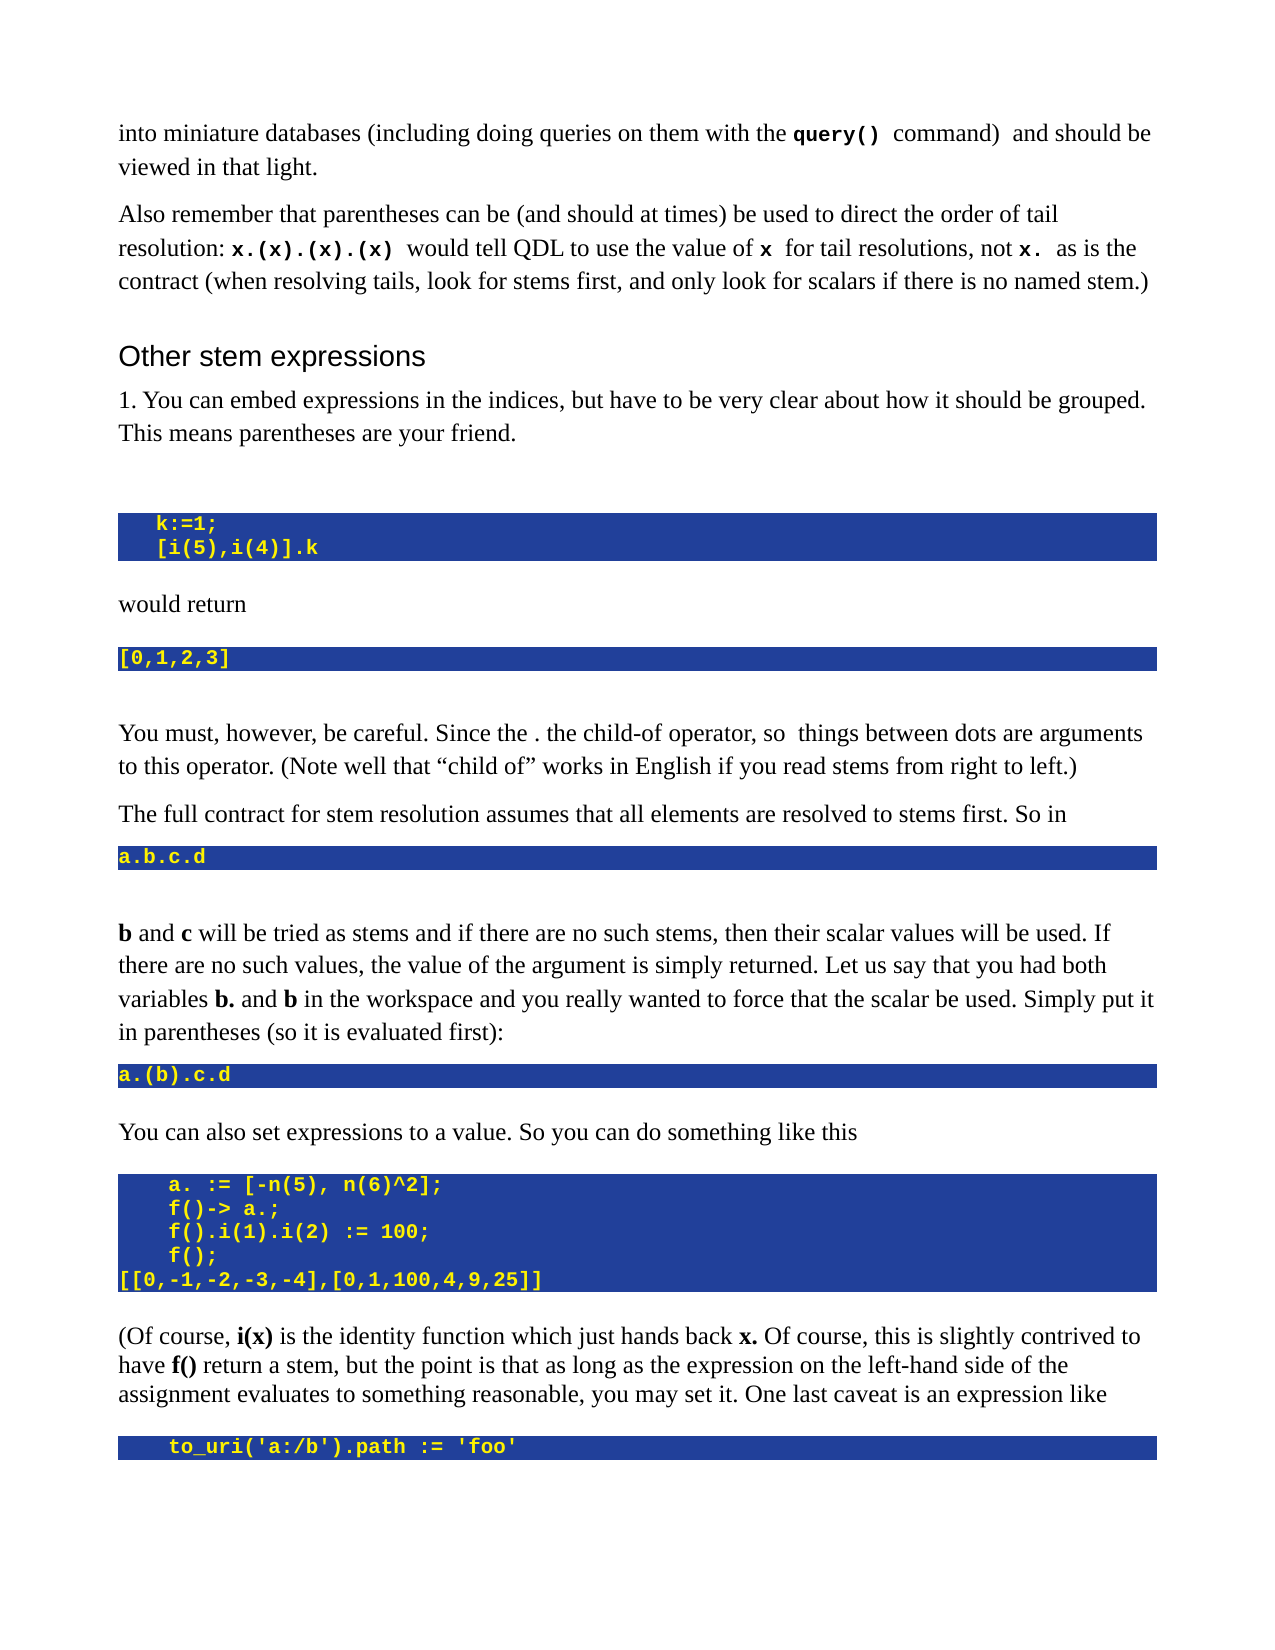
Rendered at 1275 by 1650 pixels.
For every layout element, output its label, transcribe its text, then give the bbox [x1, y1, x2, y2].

subtitle Other stem expressions [118, 339, 1157, 373]
text to_uri('a:/b').path := 'foo' [118, 1436, 1157, 1460]
text [0,1,2,3] [118, 647, 1157, 671]
text would return [118, 589, 1157, 618]
text into miniature databases (including doing queries on them with the query() command) and should be viewed in that light. [118, 118, 1157, 181]
text [[0,-1,-2,-3,-4],[0,1,100,4,9,25]] [118, 1269, 1157, 1292]
text f()-> a.; [118, 1198, 1157, 1221]
text b and c will be tried as stems and if there are no such stems, then their scalar values will be used. If there are no such values, the value of the argument is simply returned. Let us say that you had both variables b. and b in the workspace and you really wanted to force that the scalar be used. Simply put it in parentheses (so it is evaluated first): [118, 918, 1157, 1045]
text [i(5),i(4)].k [118, 537, 1157, 561]
text a. := [-n(5), n(6)^2]; [118, 1174, 1157, 1198]
text f().i(1).i(2) := 100; [118, 1221, 1157, 1245]
text a.(b).c.d [118, 1064, 1157, 1088]
text You can also set expressions to a value. So you can do something like this [118, 1117, 1157, 1145]
text The full contract for stem resolution assumes that all elements are resolved to stems first. So in [118, 799, 1157, 827]
text a.b.c.d [118, 846, 1157, 870]
text k:=1; [118, 513, 1157, 537]
text (Of course, i(x) is the identity function which just hands back x. Of course, this is slightly contrived to have f() return a stem, but the point is that as long as the expression on the left-hand side of the assignment evaluates to something reasonable, you may set it. One last caveat is an expression like [118, 1321, 1157, 1407]
text f(); [118, 1245, 1157, 1269]
text Also remember that parentheses can be (and should at times) be used to direct the order of tail resolution: x.(x).(x).(x) would tell QDL to use the value of x for tail resolutions, not x. as is the contract (when resolving tails, look for stems first, and only look for scalars if there is no named stem.) [118, 199, 1157, 295]
text You must, however, be careful. Since the . the child-of operator, so things between dots are arguments to this operator. (Note well that “child of” works in English if you read stems from right to left.) [118, 718, 1157, 780]
text 1. You can embed expressions in the indices, but have to be very clear about how it should be grouped. This means parentheses are your friend. [118, 385, 1157, 447]
